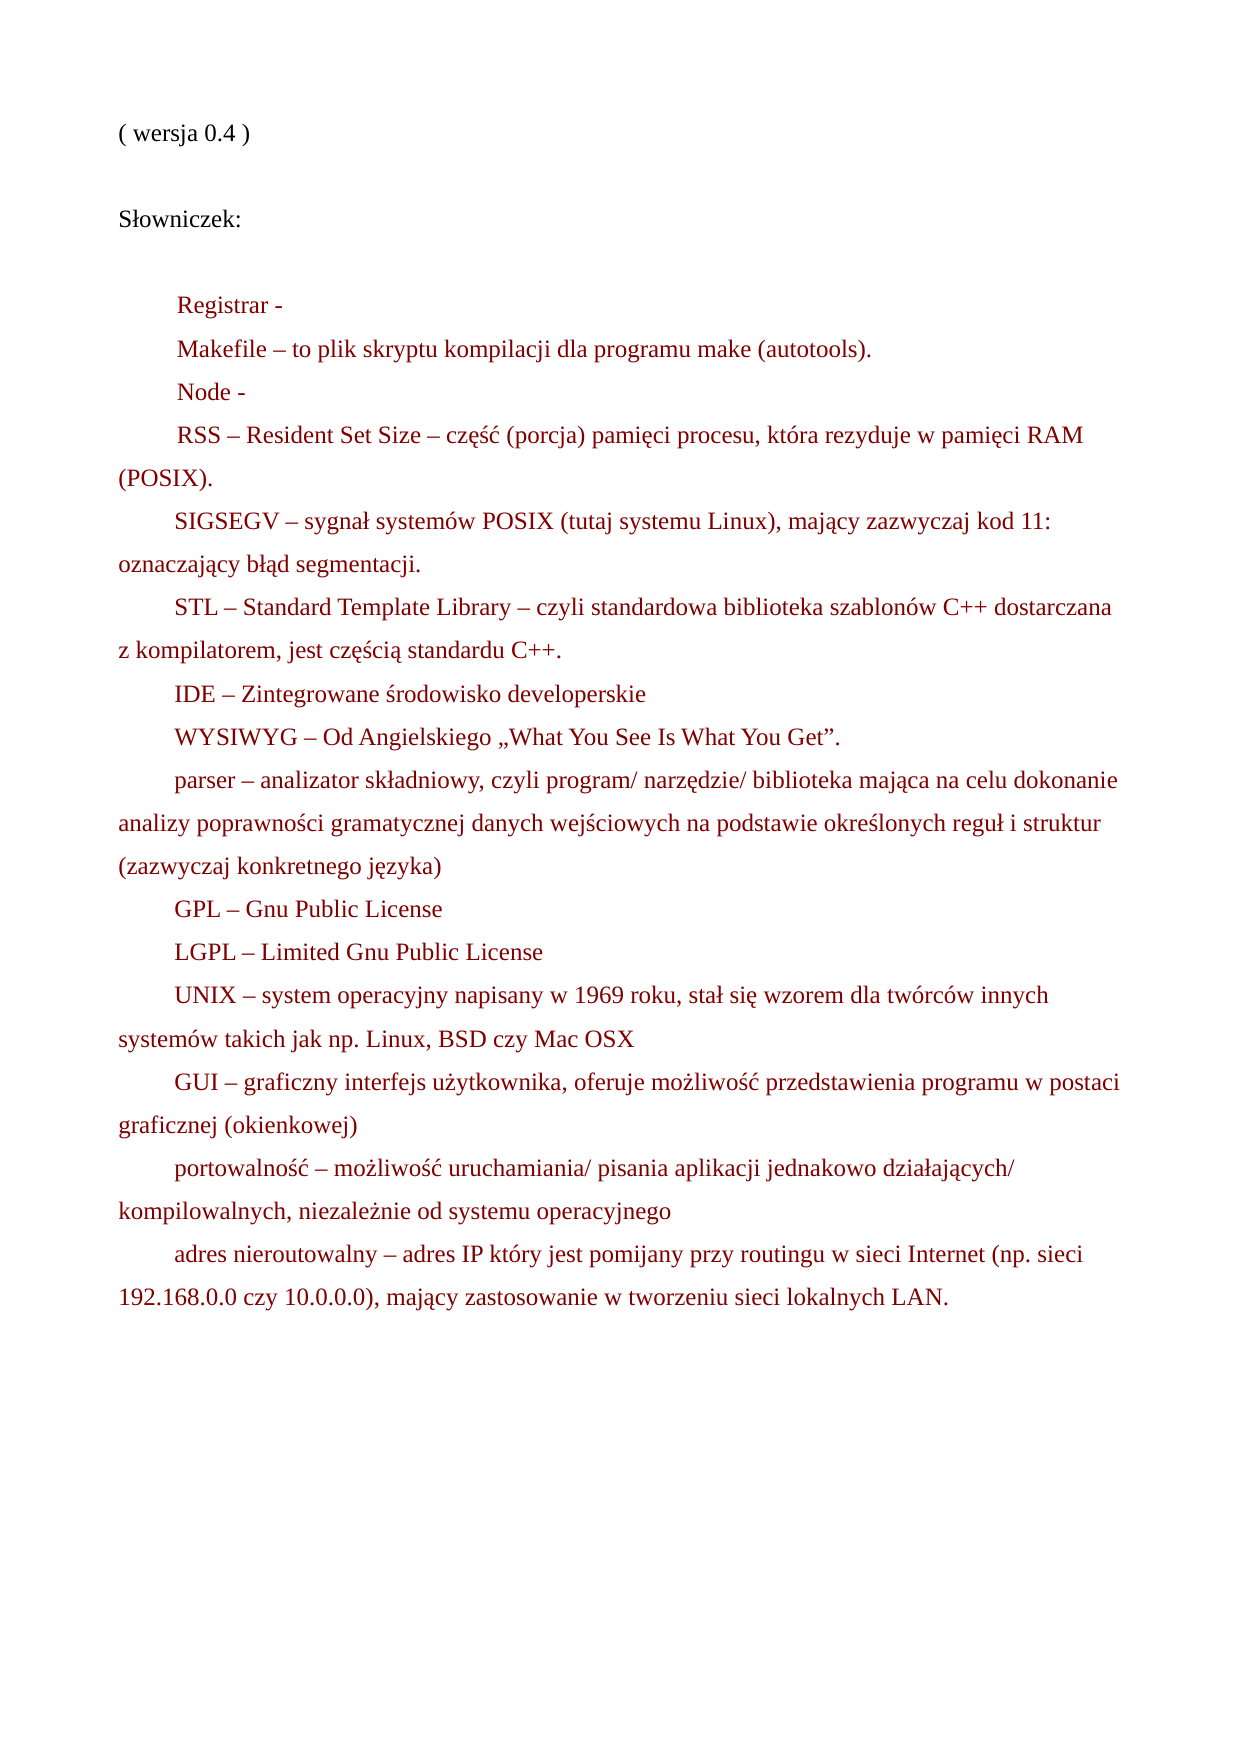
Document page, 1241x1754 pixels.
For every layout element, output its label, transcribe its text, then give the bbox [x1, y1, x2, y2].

text adres nieroutowalny – adres IP który jest pomijany przy routingu w sieci Internet (np. sieci 192.168.0.0 czy 10.0.0.0), mający zastosowanie w tworzeniu sieci lokalnych LAN. [118, 1239, 1122, 1311]
text GUI – graficzny interfejs użytkownika, oferuje możliwość przedstawienia programu w postaci graficznej (okienkowej) [118, 1067, 1122, 1139]
text parser – analizator składniowy, czyli program/ narzędzie/ biblioteka mająca na celu dokonanie analizy poprawności gramatycznej danych wejściowych na podstawie określonych reguł i struktur (zazwyczaj konkretnego języka) [118, 765, 1122, 880]
text portowalność – możliwość uruchamiania/ pisania aplikacji jednakowo działających/ kompilowalnych, niezależnie od systemu operacyjnego [118, 1153, 1122, 1225]
text Node - [118, 377, 1122, 406]
text Słowniczek: [118, 204, 1122, 233]
text IDE – Zintegrowane środowisko developerskie [118, 679, 1122, 707]
text ( wersja 0.4 ) [118, 118, 1122, 147]
text LGPL – Limited Gnu Public License [118, 937, 1122, 966]
text UNIX – system operacyjny napisany w 1969 roku, stał się wzorem dla twórców innych systemów takich jak np. Linux, BSD czy Mac OSX [118, 981, 1122, 1052]
text WYSIWYG – Od Angielskiego „What You See Is What You Get”. [118, 722, 1122, 751]
text RSS – Resident Set Size – część (porcja) pamięci procesu, która rezyduje w pamięci RAM (POSIX). [118, 420, 1122, 492]
text Makefile – to plik skryptu kompilacji dla programu make (autotools). [118, 334, 1122, 362]
text Registrar - [118, 291, 1122, 319]
text STL – Standard Template Library – czyli standardowa biblioteka szablonów C++ dostarczana z kompilatorem, jest częścią standardu C++. [118, 592, 1122, 664]
text SIGSEGV – sygnał systemów POSIX (tutaj systemu Linux), mający zazwyczaj kod 11: oznaczający błąd segmentacji. [118, 506, 1122, 578]
text GPL – Gnu Public License [118, 894, 1122, 923]
